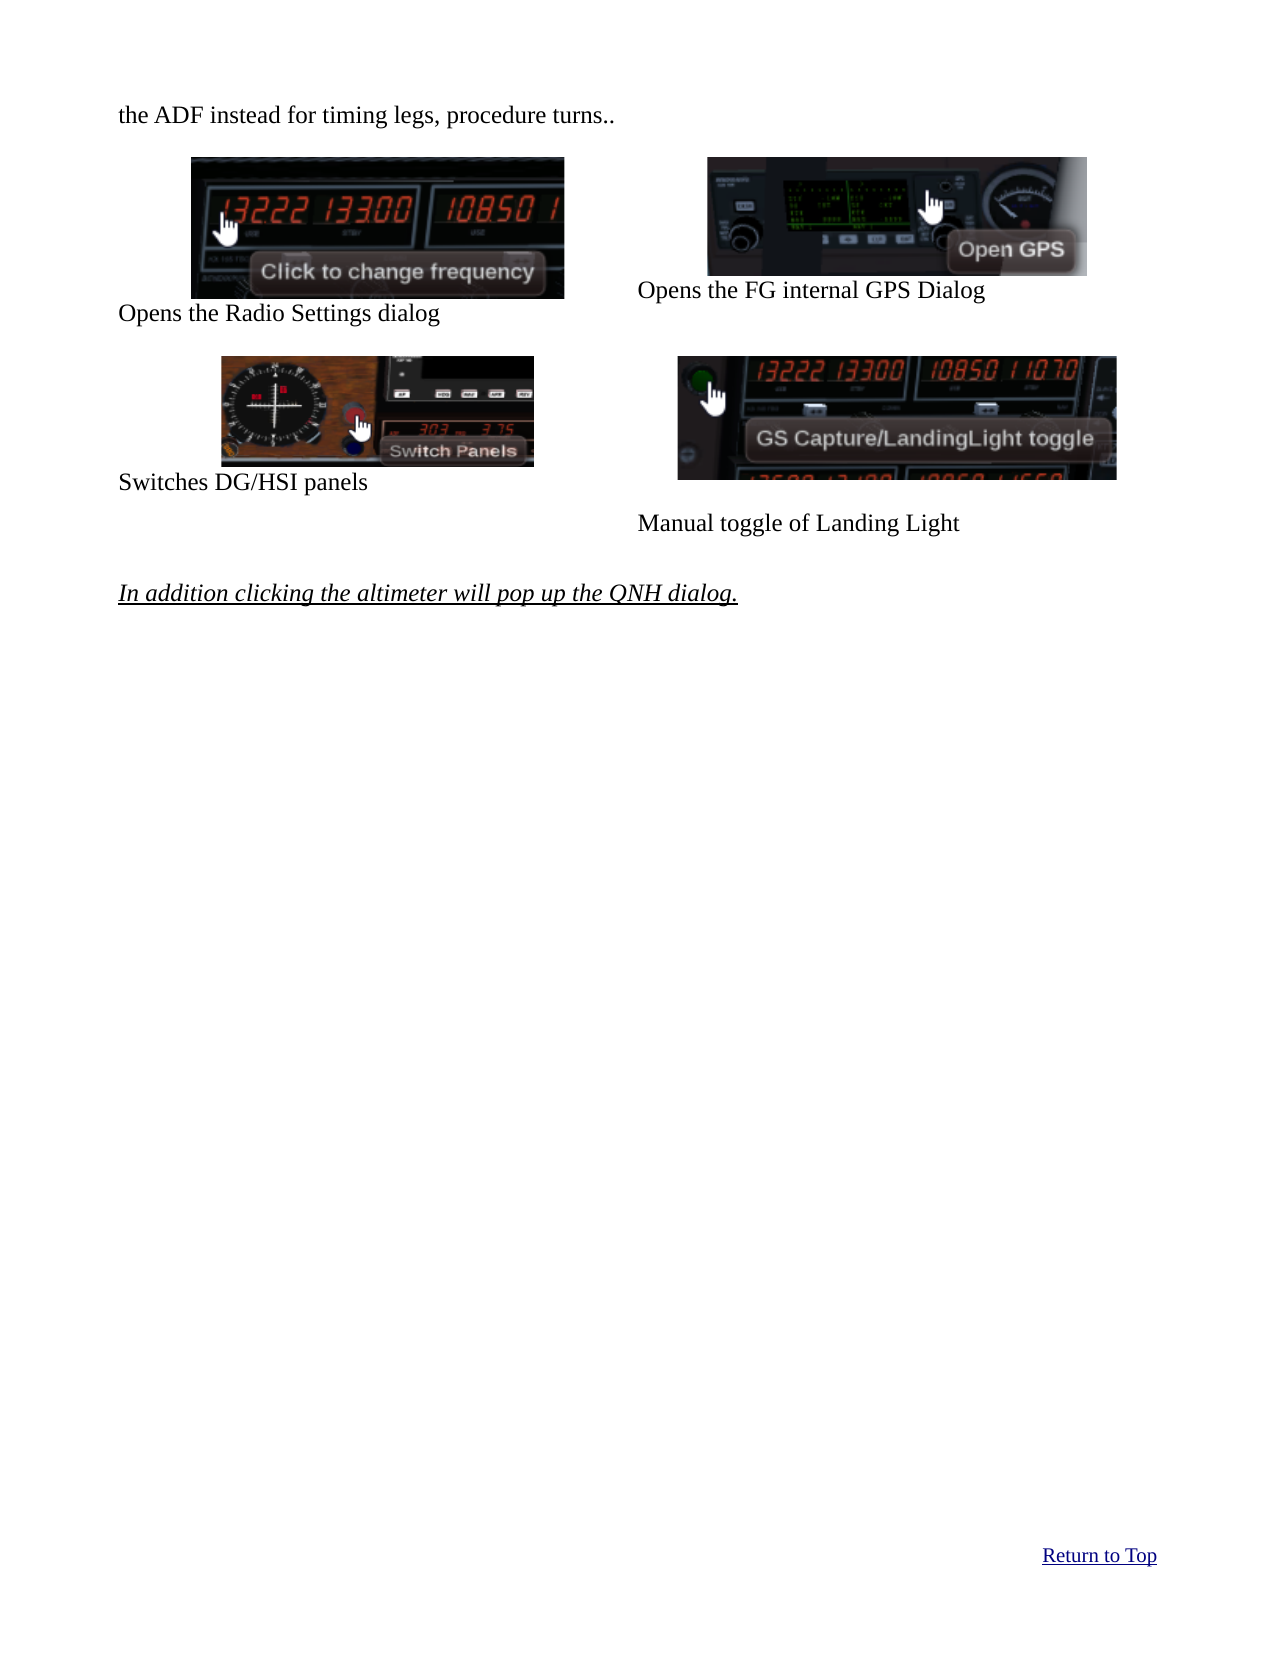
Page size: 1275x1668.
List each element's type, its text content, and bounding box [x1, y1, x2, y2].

table_cell [638, 356, 677, 479]
table_cell [565, 158, 637, 298]
text In addition clicking the altimeter will pop up the QNH dialog. [118, 578, 1157, 607]
table_cell Switches DG/HSI panels [118, 356, 637, 537]
table_cell Opens the FG internal GPS Dialog [638, 158, 1157, 356]
picture [221, 356, 534, 467]
table_cell [118, 158, 191, 298]
table_cell the ADF instead for timing legs, procedure turns.. [118, 100, 637, 158]
picture [707, 157, 1087, 276]
table_cell [638, 100, 1157, 158]
table_cell Opens the Radio Settings dialog [118, 299, 637, 356]
picture [191, 157, 565, 299]
picture [677, 356, 1117, 480]
table_cell [1117, 356, 1157, 479]
table_cell Manual toggle of Landing Light [638, 480, 1157, 537]
